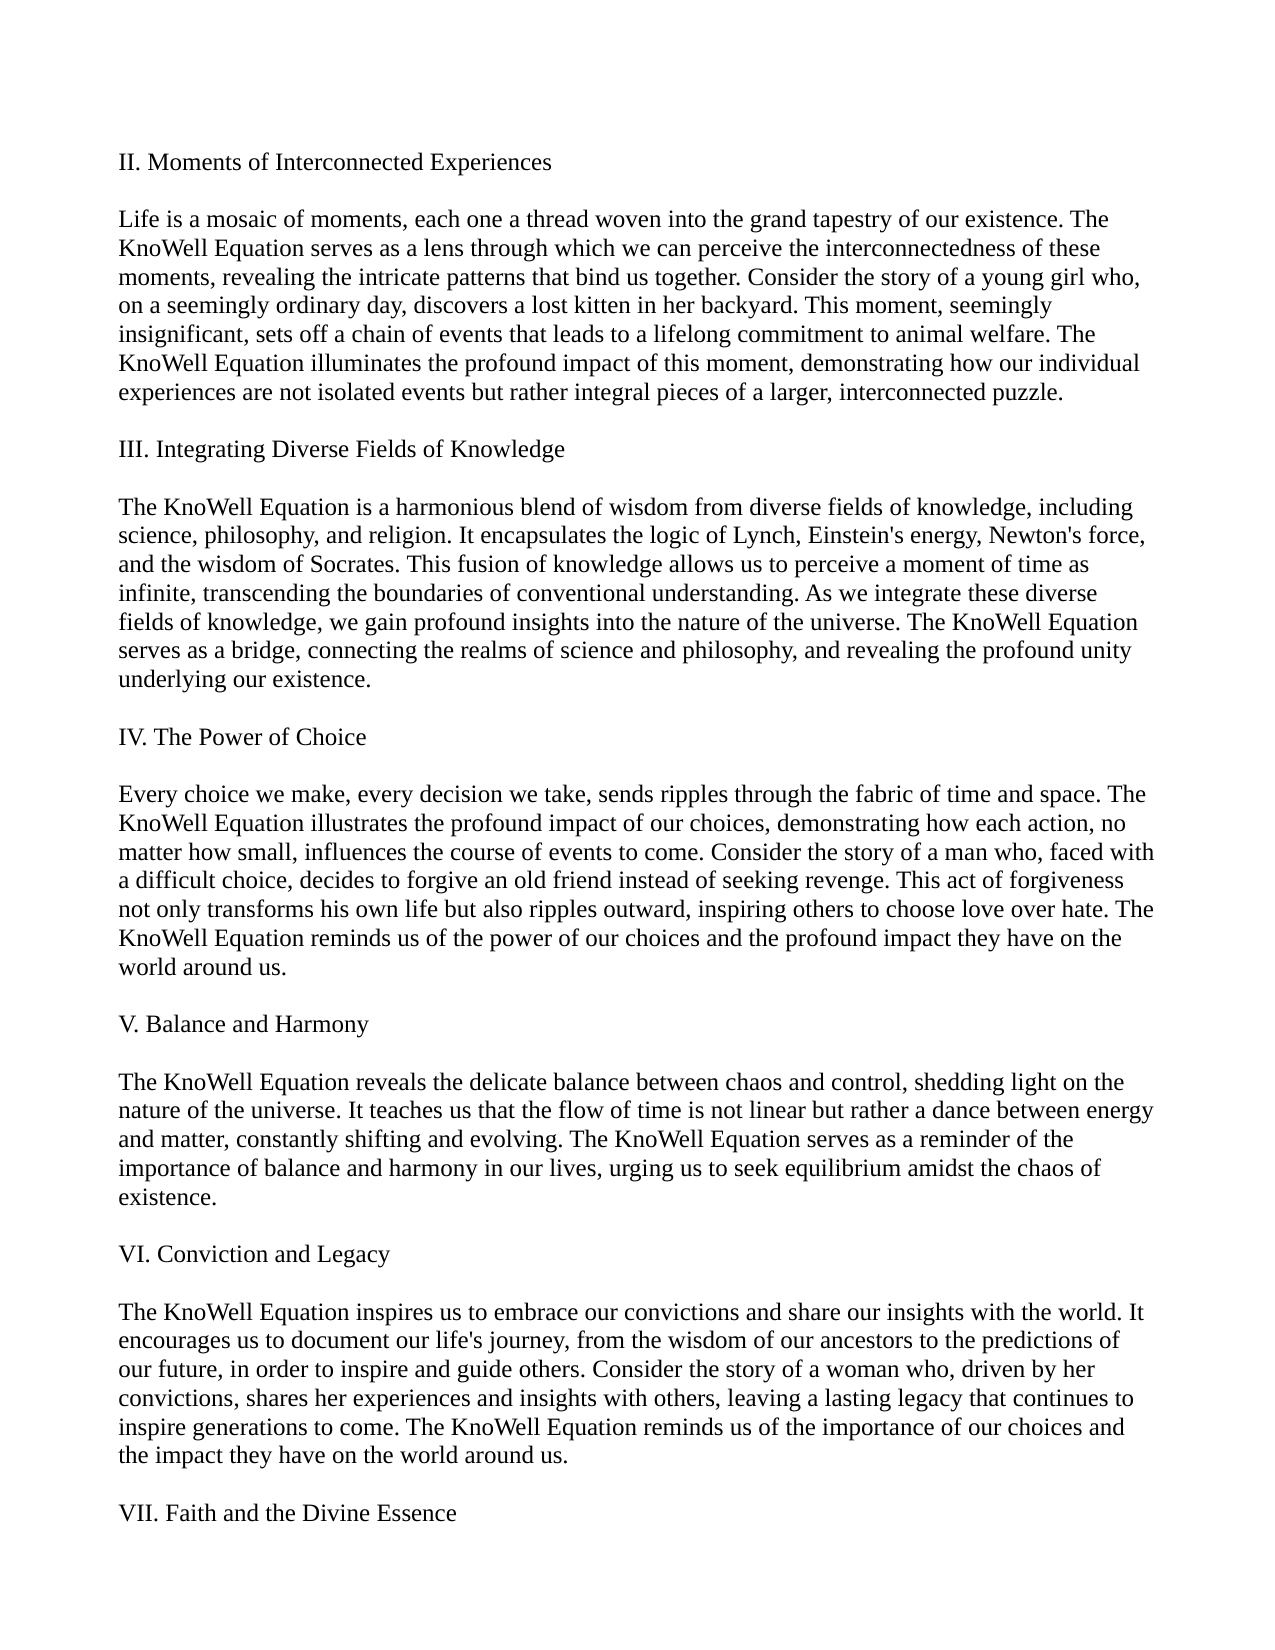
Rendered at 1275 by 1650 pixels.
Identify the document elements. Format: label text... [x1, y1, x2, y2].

text VI. Conviction and Legacy [118, 1239, 1157, 1268]
text II. Moments of Interconnected Experiences [118, 147, 1157, 176]
text VII. Faith and the Divine Essence [118, 1498, 1157, 1527]
text The KnoWell Equation inspires us to embrace our convictions and share our insights with the world. It encourages us to document our life's journey, from the wisdom of our ancestors to the predictions of our future, in order to inspire and guide others. Consider the story of a woman who, driven by her convictions, shares her experiences and insights with others, leaving a lasting legacy that continues to inspire generations to come. The KnoWell Equation reminds us of the importance of our choices and the impact they have on the world around us. [118, 1297, 1157, 1469]
text IV. The Power of Choice [118, 722, 1157, 751]
text III. Integrating Diverse Fields of Knowledge [118, 434, 1157, 463]
text Life is a mosaic of moments, each one a thread woven into the grand tapestry of our existence. The KnoWell Equation serves as a lens through which we can perceive the interconnectedness of these moments, revealing the intricate patterns that bind us together. Consider the story of a young girl who, on a seemingly ordinary day, discovers a lost kitten in her backyard. This moment, seemingly insignificant, sets off a chain of events that leads to a lifelong commitment to animal welfare. The KnoWell Equation illuminates the profound impact of this moment, demonstrating how our individual experiences are not isolated events but rather integral pieces of a larger, interconnected puzzle. [118, 204, 1157, 406]
text V. Balance and Harmony [118, 1009, 1157, 1038]
text The KnoWell Equation reveals the delicate balance between chaos and control, shedding light on the nature of the universe. It teaches us that the flow of time is not linear but rather a dance between energy and matter, constantly shifting and evolving. The KnoWell Equation serves as a reminder of the importance of balance and harmony in our lives, urging us to seek equilibrium amidst the chaos of existence. [118, 1067, 1157, 1211]
text The KnoWell Equation is a harmonious blend of wisdom from diverse fields of knowledge, including science, philosophy, and religion. It encapsulates the logic of Lynch, Einstein's energy, Newton's force, and the wisdom of Socrates. This fusion of knowledge allows us to perceive a moment of time as infinite, transcending the boundaries of conventional understanding. As we integrate these diverse fields of knowledge, we gain profound insights into the nature of the universe. The KnoWell Equation serves as a bridge, connecting the realms of science and philosophy, and revealing the profound unity underlying our existence. [118, 492, 1157, 693]
text Every choice we make, every decision we take, sends ripples through the fabric of time and space. The KnoWell Equation illustrates the profound impact of our choices, demonstrating how each action, no matter how small, influences the course of events to come. Consider the story of a man who, faced with a difficult choice, decides to forgive an old friend instead of seeking revenge. This act of forgiveness not only transforms his own life but also ripples outward, inspiring others to choose love over hate. The KnoWell Equation reminds us of the power of our choices and the profound impact they have on the world around us. [118, 779, 1157, 981]
